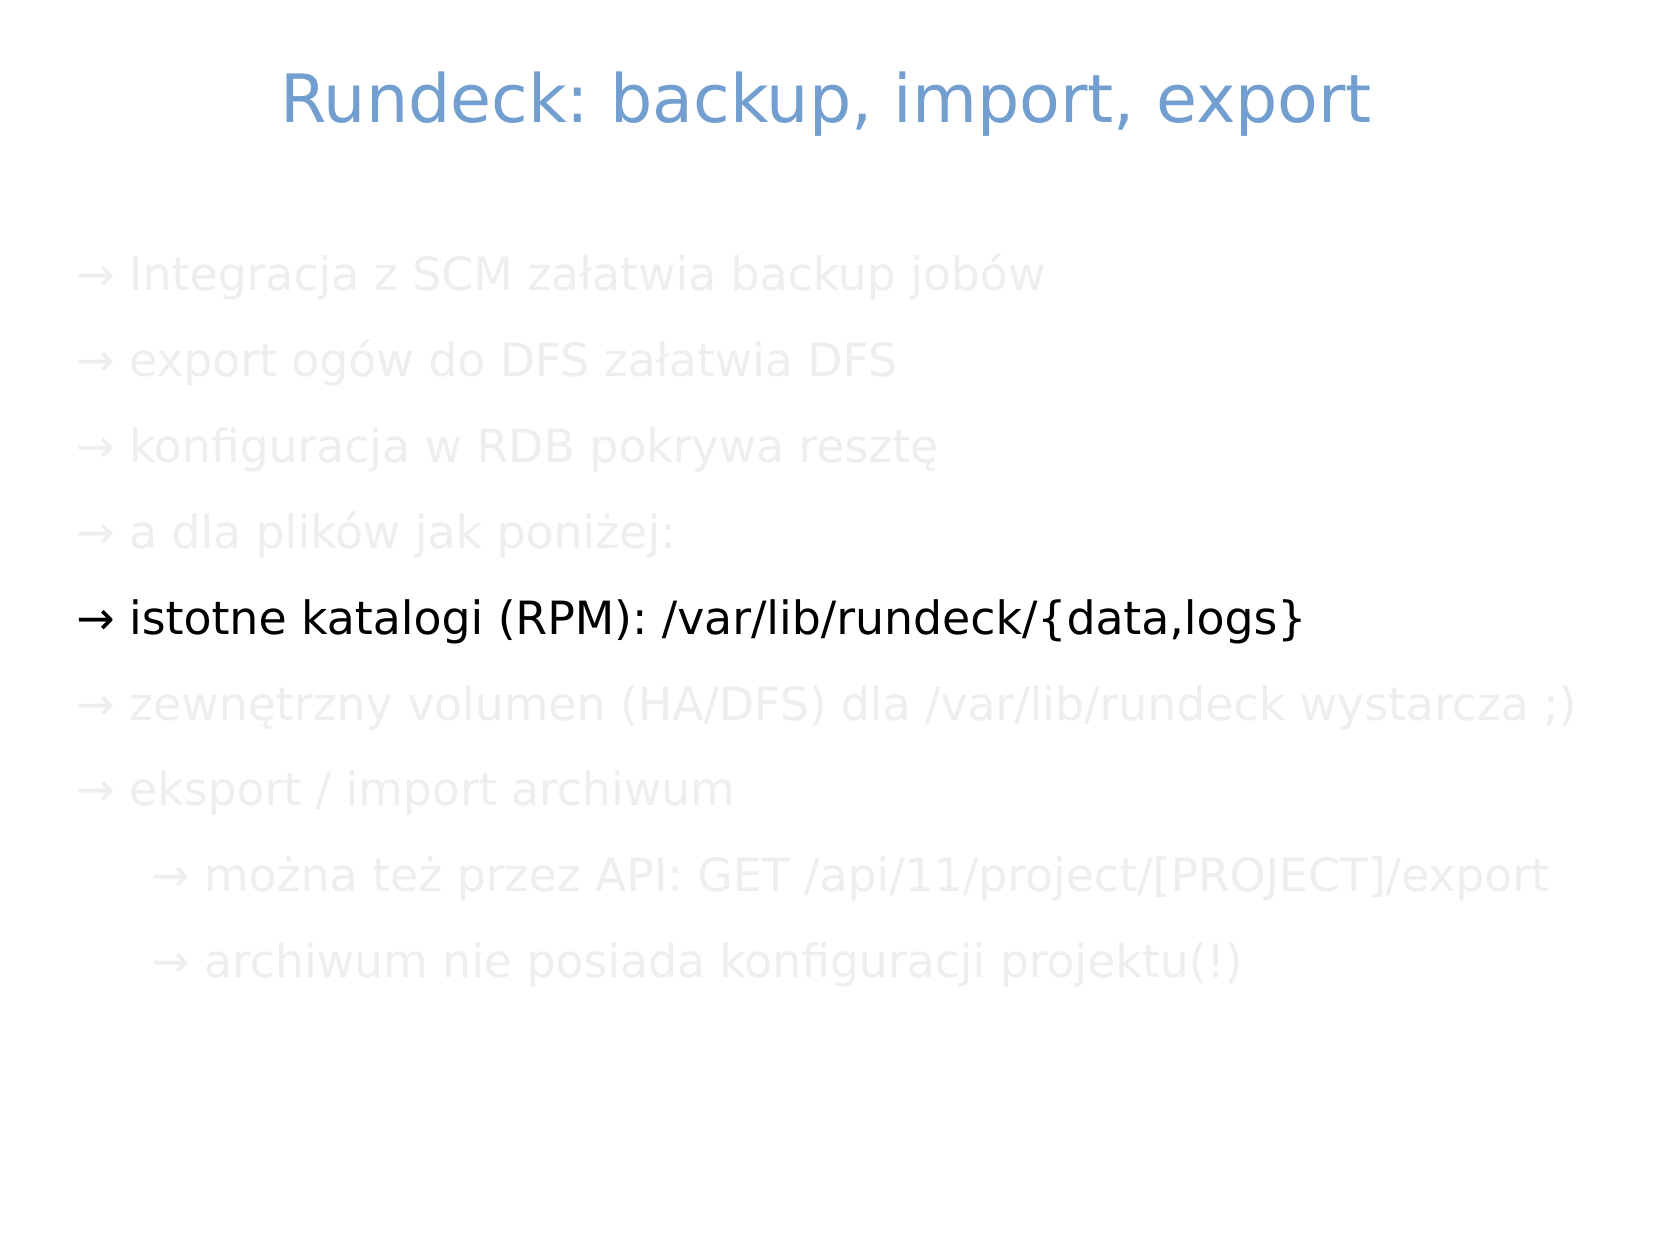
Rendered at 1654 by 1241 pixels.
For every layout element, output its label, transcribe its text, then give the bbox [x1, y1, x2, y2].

text_box Rundeck: backup, import, export [265, 53, 1388, 146]
text_box → Integracja z SCM załatwia backup jobów → export ogów do DFS załatwia DFS → konfiguracja w RDB pokrywa resztę → a dla plików jak poniżej: → istotne katalogi (RPM): /var/lib/rundeck/{data,logs} → zewnętrzny volumen (HA/DFS) dla /var/lib/rundeck wystarcza ;) → eksport / import archiwum → można też przez API: GET /api/11/project/[PROJECT]/export → archiwum nie posiada konfiguracji projektu(!) [61, 213, 1592, 970]
